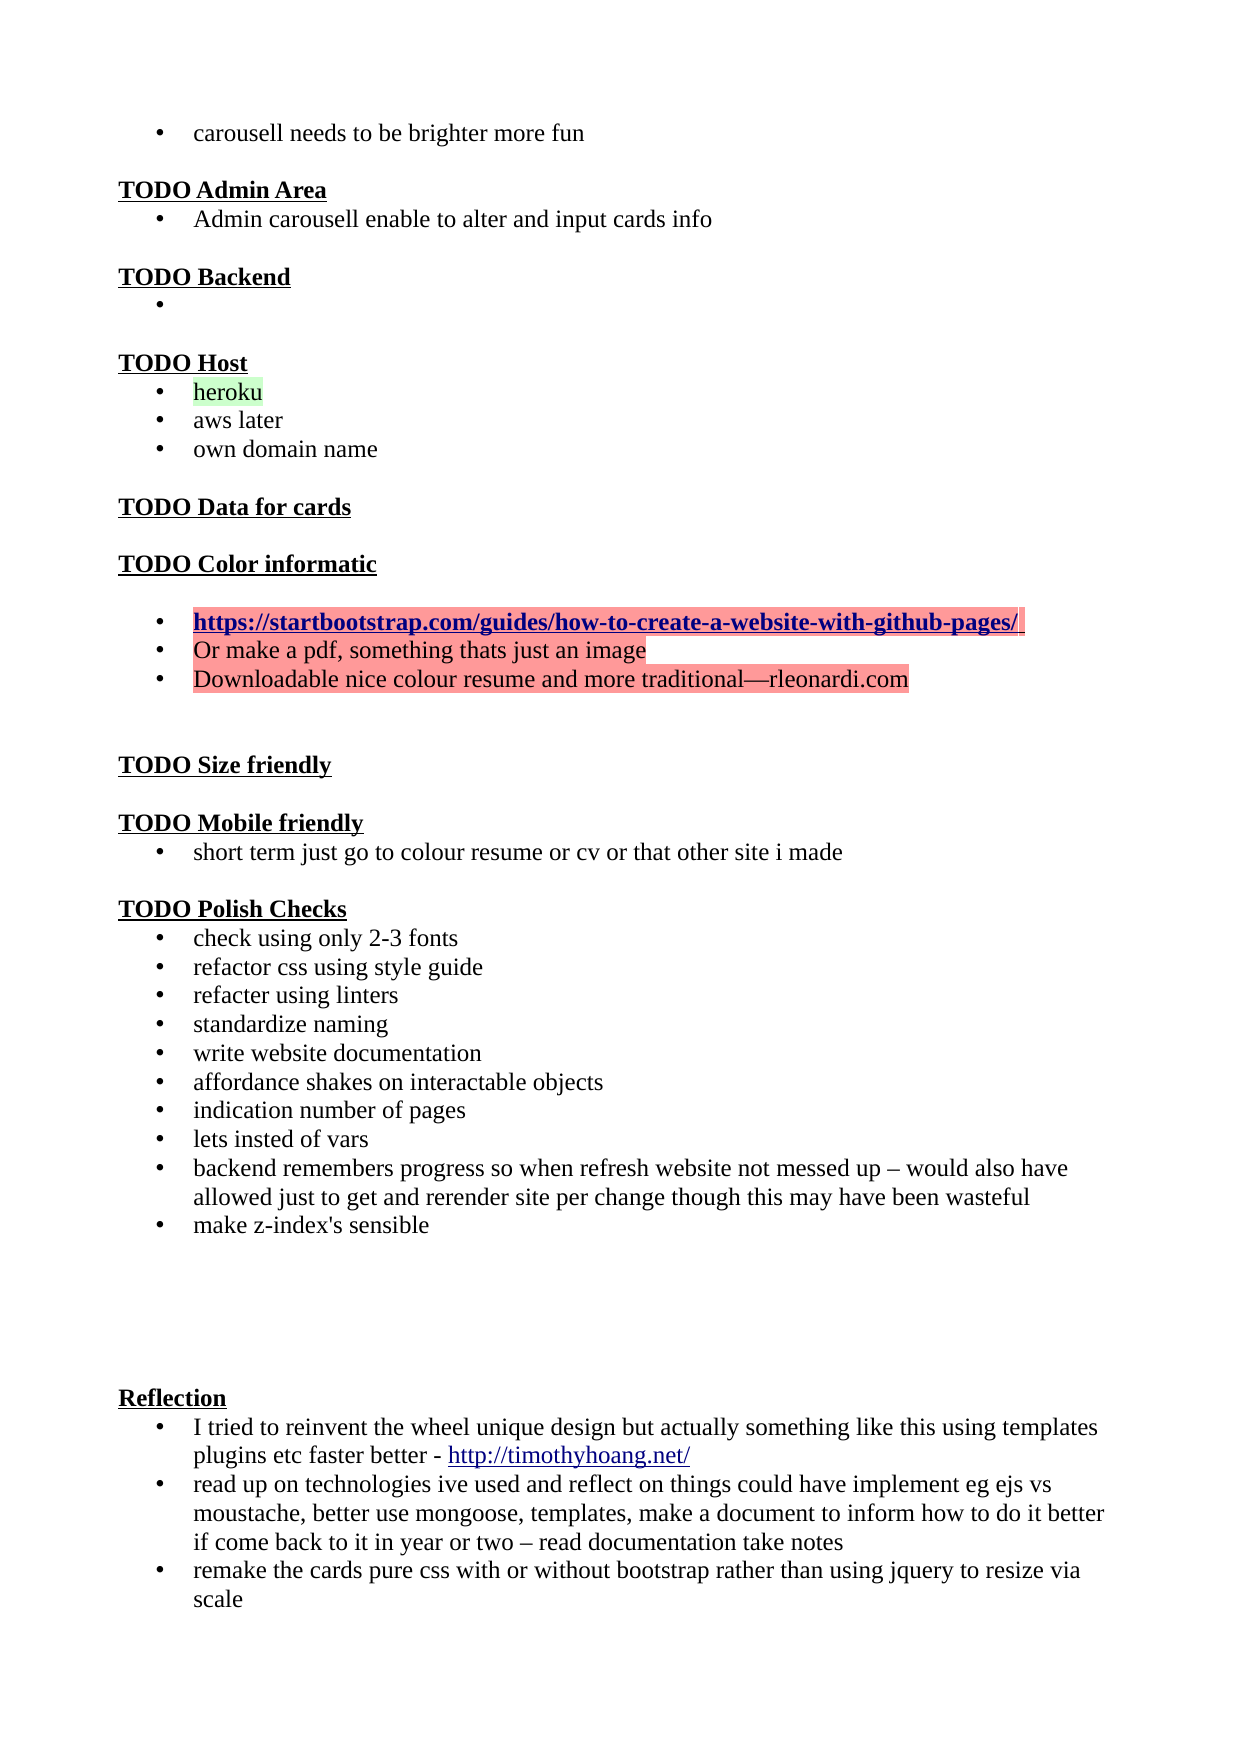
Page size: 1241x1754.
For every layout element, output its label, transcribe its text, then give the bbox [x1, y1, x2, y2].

list standardize naming [156, 1009, 1122, 1038]
list https://startbootstrap.com/guides/how-to-create-a-website-with-github-pages/ [156, 607, 1122, 636]
list short term just go to colour resume or cv or that other site i made [156, 837, 1122, 866]
text TODO Data for cards [118, 492, 1122, 521]
list carousell needs to be brighter more fun [156, 118, 1122, 147]
list remake the cards pure css with or without bootstrap rather than using jquery to resize via scale [156, 1556, 1122, 1613]
list I tried to reinvent the wheel unique design but actually something like this using templates plugins etc faster better - http://timothyhoang.net/ [156, 1412, 1122, 1469]
text TODO Admin Area [118, 176, 1122, 204]
list check using only 2-3 fonts [156, 923, 1122, 952]
text TODO Mobile friendly [118, 808, 1122, 837]
list make z-index's sensible [156, 1211, 1122, 1239]
list lets insted of vars [156, 1124, 1122, 1153]
list read up on technologies ive used and reflect on things could have implement eg ejs vs moustache, better use mongoose, templates, make a document to inform how to do it better if come back to it in year or two – read documentation take notes [156, 1469, 1122, 1556]
text Reflection [118, 1383, 1122, 1412]
list Downloadable nice colour resume and more traditional—rleonardi.com [156, 664, 1122, 693]
list Admin carousell enable to alter and input cards info [156, 204, 1122, 233]
text TODO Backend [118, 262, 1122, 291]
list affordance shakes on interactable objects [156, 1067, 1122, 1096]
list own domain name [156, 434, 1122, 463]
list Or make a pdf, something thats just an image [156, 636, 1122, 664]
list backend remembers progress so when refresh website not messed up – would also have allowed just to get and rerender site per change though this may have been wasteful [156, 1153, 1122, 1211]
list write website documentation [156, 1038, 1122, 1067]
list indication number of pages [156, 1096, 1122, 1124]
list aws later [156, 406, 1122, 434]
text TODO Color informatic [118, 549, 1122, 578]
list refactor css using style guide [156, 952, 1122, 981]
list refacter using linters [156, 981, 1122, 1009]
text TODO Host [118, 348, 1122, 377]
text TODO Polish Checks [118, 894, 1122, 923]
text TODO Size friendly [118, 751, 1122, 779]
list heroku [156, 377, 1122, 406]
